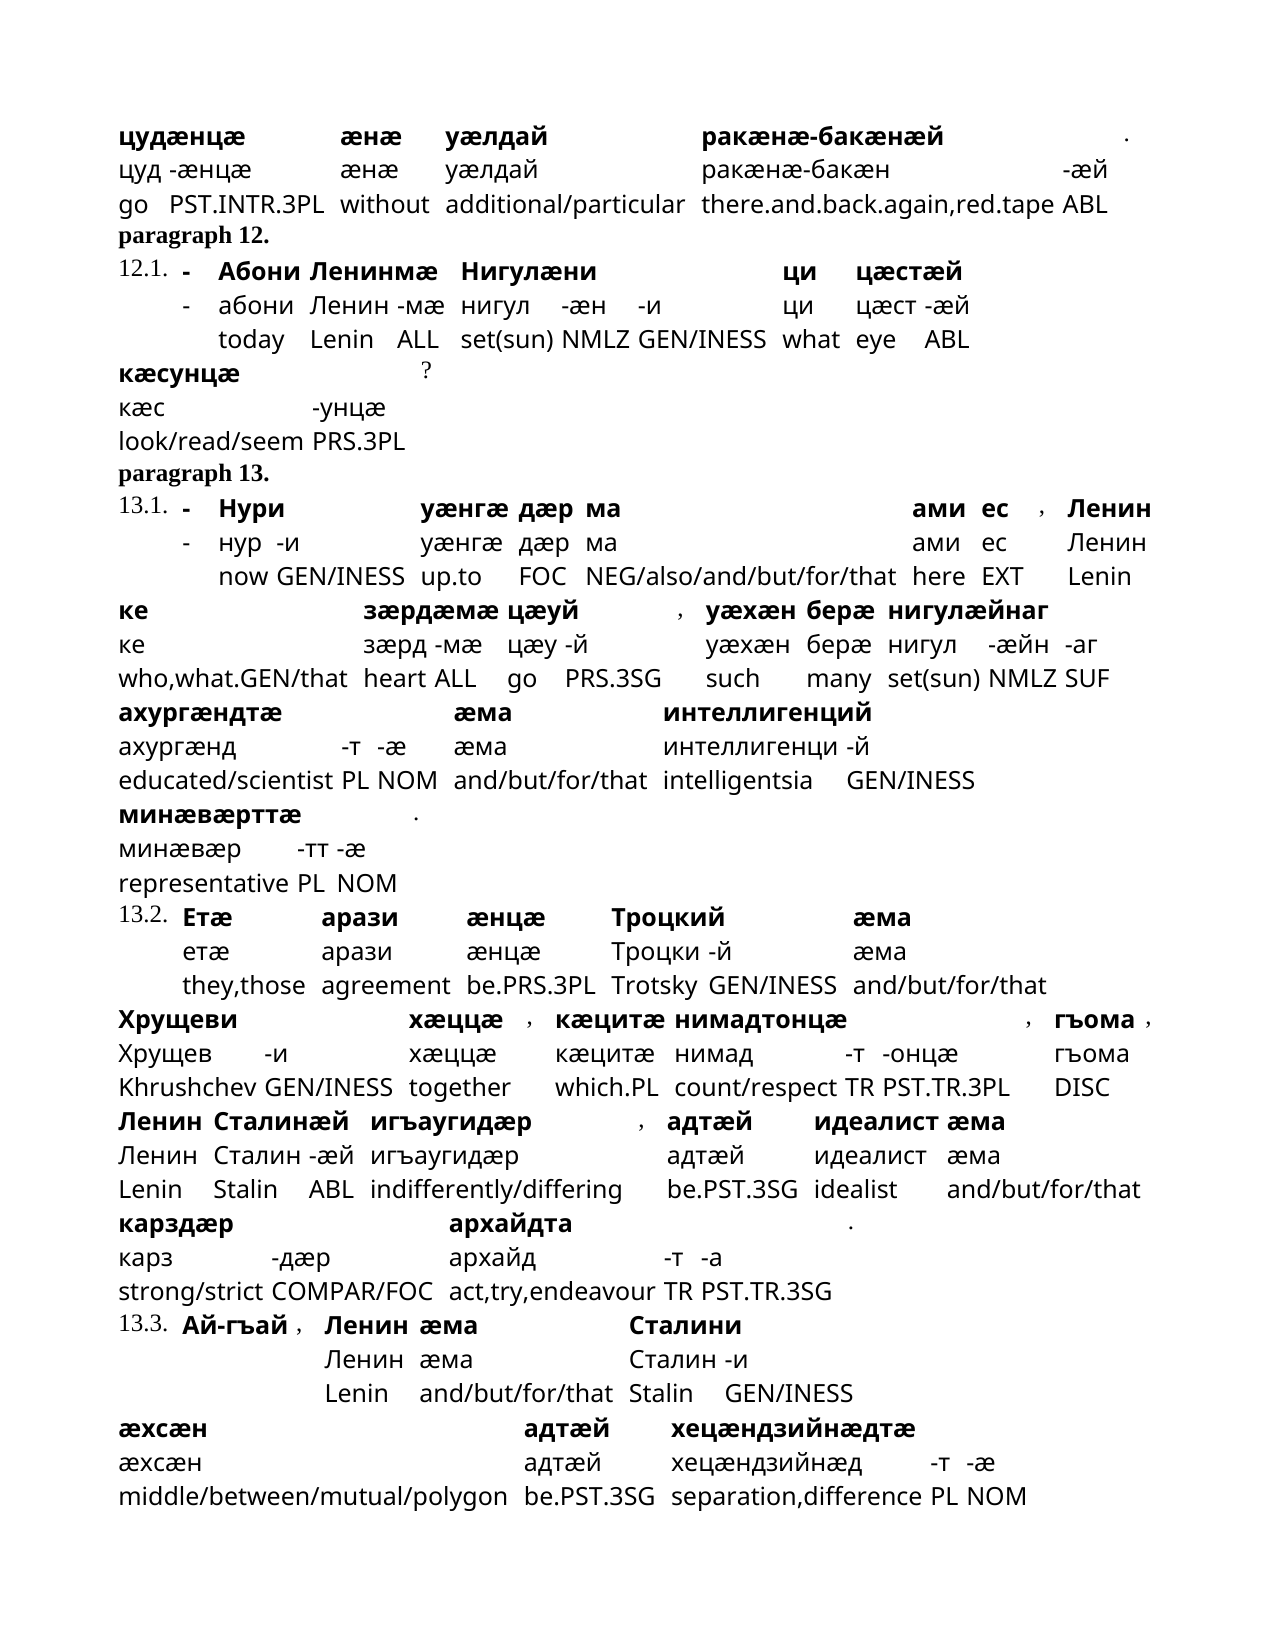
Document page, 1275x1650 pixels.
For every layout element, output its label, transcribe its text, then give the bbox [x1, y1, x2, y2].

text Stalin [629, 1376, 717, 1410]
text representative [118, 865, 289, 899]
text Lenin [1067, 559, 1147, 593]
text who,what.GEN/that [118, 661, 348, 695]
text арази [321, 933, 451, 967]
text æма [419, 1342, 613, 1376]
text æма [947, 1138, 1141, 1172]
text Ленин [1067, 491, 1155, 524]
text Хрущеви [118, 1001, 401, 1036]
text Хрущев [118, 1036, 257, 1069]
text Сталинæй [213, 1104, 362, 1138]
text ABL [924, 321, 970, 355]
text Ленин [324, 1342, 404, 1376]
text paragraph 13. [118, 458, 1249, 486]
text go [507, 661, 557, 695]
text берæ [806, 593, 880, 627]
text , [638, 1104, 659, 1132]
text нигул [887, 627, 980, 661]
text Lenin [118, 1172, 198, 1206]
text берæ [806, 627, 872, 661]
text Сталин [213, 1138, 301, 1172]
text гъома [1054, 1001, 1138, 1036]
text -тт [297, 831, 329, 865]
text æхсæн [118, 1444, 508, 1478]
text интеллигенций [663, 695, 983, 729]
text Trotsky [611, 967, 701, 1001]
text игъаугидæр [370, 1104, 631, 1138]
text кæсунцæ [118, 355, 413, 389]
text ес [981, 524, 1024, 559]
text -æ [377, 729, 438, 763]
text карздæр [118, 1206, 441, 1240]
text æма [947, 1104, 1149, 1138]
text хæццæ [409, 1036, 511, 1069]
text цæстæй [855, 253, 978, 287]
text 12.1. [118, 253, 174, 282]
text GEN/INESS [638, 321, 767, 355]
text ци [782, 253, 848, 287]
text ке [118, 627, 348, 661]
text Lenin [309, 321, 389, 355]
text нигулæйнаг [887, 593, 1117, 627]
text абони [218, 287, 294, 321]
text educated/scientist [118, 763, 333, 797]
text Ленин [1067, 524, 1147, 559]
text æнæ [340, 152, 430, 186]
text intelligentsia [663, 763, 838, 797]
text ес [981, 491, 1031, 524]
text SUF [1064, 661, 1109, 695]
text Stalin [213, 1172, 301, 1206]
text арази [321, 899, 458, 933]
text уæнгæ [420, 491, 511, 524]
text Ленин [118, 1104, 206, 1138]
text 13.3. [118, 1308, 174, 1337]
text интеллигенци [663, 729, 838, 763]
text Етæ [182, 899, 313, 933]
text карз [118, 1240, 264, 1274]
text архайдта [449, 1206, 840, 1240]
text Нури [218, 491, 413, 524]
text цуд [118, 152, 161, 186]
text paragraph 12. [118, 220, 1249, 249]
text additional/particular [445, 186, 686, 220]
text -и [724, 1342, 854, 1376]
text хецæндзийнæдтæ [671, 1410, 1035, 1444]
text уæнгæ [420, 524, 503, 559]
text Абони [218, 253, 302, 287]
text and/but/for/that [419, 1376, 613, 1410]
text -æ [966, 1444, 1027, 1478]
text separation,difference [671, 1478, 923, 1512]
text . [848, 1206, 869, 1234]
text Ленин [309, 287, 389, 321]
text уæлдай [445, 152, 686, 186]
text Сталини [629, 1308, 861, 1342]
text æхсæн [118, 1410, 516, 1444]
text ракæнæ-бакæн [701, 152, 1055, 186]
text and/but/for/that [853, 967, 1047, 1001]
text цæст [855, 287, 917, 321]
text æма [419, 1308, 621, 1342]
text -æйн [988, 627, 1057, 661]
text -унцæ [312, 389, 406, 423]
text -т [341, 729, 369, 763]
text DISC [1054, 1069, 1130, 1104]
text without [340, 186, 430, 220]
text up.to [420, 559, 503, 593]
text зæрдæмæ [363, 593, 499, 627]
text many [806, 661, 872, 695]
text кæцитæ [555, 1001, 667, 1036]
text Ленин [324, 1308, 412, 1342]
text PL [341, 763, 369, 797]
text PRS.3SG [564, 661, 662, 695]
text Нигулæни [460, 253, 774, 287]
text FOC [518, 559, 570, 593]
text PST.TR.3PL [882, 1069, 1010, 1104]
text , [1039, 491, 1060, 519]
text ABL [1062, 186, 1108, 220]
text цæуй [507, 593, 669, 627]
text -æй [924, 287, 970, 321]
text and/but/for/that [947, 1172, 1141, 1206]
text -мæ [434, 627, 483, 661]
text цудæнцæ [118, 118, 332, 152]
text NOM [966, 1478, 1027, 1512]
text set(sun) [887, 661, 980, 695]
text PL [297, 865, 329, 899]
text ахургæнд [118, 729, 333, 763]
text -т [845, 1036, 874, 1069]
text адтæй [524, 1444, 656, 1478]
text уæлдай [445, 118, 693, 152]
text хæццæ [409, 1001, 519, 1036]
text етæ [182, 933, 306, 967]
text . [413, 797, 434, 826]
text Троцки [611, 933, 701, 967]
text æма [453, 729, 648, 763]
text -й [564, 627, 662, 661]
text set(sun) [460, 321, 553, 355]
text NOM [336, 865, 398, 899]
text адтæй [667, 1104, 806, 1138]
text . [1123, 118, 1144, 147]
text they,those [182, 967, 306, 1001]
text 13.1. [118, 491, 174, 519]
text be.PST.3SG [524, 1478, 656, 1512]
text EXT [981, 559, 1024, 593]
text PRS.3PL [312, 423, 406, 458]
text GEN/INESS [708, 967, 837, 1001]
text цæу [507, 627, 557, 661]
text PL [930, 1478, 958, 1512]
text -аг [1064, 627, 1109, 661]
text ами [912, 524, 966, 559]
text æнæ [340, 118, 438, 152]
text PST.INTR.3PL [169, 186, 324, 220]
text -æй [309, 1138, 354, 1172]
text Ай-гъай [182, 1308, 288, 1342]
text ами [912, 491, 973, 524]
text GEN/INESS [276, 559, 405, 593]
text - [182, 253, 211, 287]
text -дæр [271, 1240, 433, 1274]
text -й [708, 933, 837, 967]
text кæс [118, 389, 304, 423]
text -т [663, 1240, 693, 1274]
text NMLZ [988, 661, 1057, 695]
text ALL [434, 661, 483, 695]
text -й [846, 729, 975, 763]
text æма [453, 695, 655, 729]
text - [182, 287, 203, 321]
text нимадтонцæ [674, 1001, 1018, 1036]
text ци [782, 287, 840, 321]
text , [1145, 1001, 1166, 1030]
text хецæндзийнæд [671, 1444, 923, 1478]
text -æн [561, 287, 630, 321]
text ахургæндтæ [118, 695, 446, 729]
text -æй [1062, 152, 1108, 186]
text agreement [321, 967, 451, 1001]
text , [677, 593, 698, 621]
text Ленин [118, 1138, 198, 1172]
text -и [264, 1036, 393, 1069]
text and/but/for/that [453, 763, 648, 797]
text middle/between/mutual/polygon [118, 1478, 508, 1512]
text ке [118, 593, 356, 627]
text минæвæр [118, 831, 289, 865]
text ? [421, 355, 442, 384]
text -т [930, 1444, 958, 1478]
text PST.TR.3SG [701, 1274, 832, 1308]
text NMLZ [561, 321, 630, 355]
text Сталин [629, 1342, 717, 1376]
text -мæ [397, 287, 445, 321]
text TR [663, 1274, 693, 1308]
text уæхæн [706, 593, 798, 627]
text адтæй [524, 1410, 663, 1444]
text ма [585, 524, 897, 559]
text heart [363, 661, 427, 695]
text -и [276, 524, 405, 559]
text such [706, 661, 791, 695]
text æма [853, 933, 1047, 967]
text -а [701, 1240, 832, 1274]
text ракæнæ-бакæнæй [701, 118, 1116, 152]
text архайд [449, 1240, 656, 1274]
text адтæй [667, 1138, 799, 1172]
text 13.2. [118, 899, 174, 928]
text нигул [460, 287, 553, 321]
text idealist [814, 1172, 927, 1206]
text æнцæ [466, 933, 596, 967]
text уæхæн [706, 627, 791, 661]
text Lenin [324, 1376, 404, 1410]
text Троцкий [611, 899, 845, 933]
text be.PRS.3PL [466, 967, 596, 1001]
text кæцитæ [555, 1036, 659, 1069]
text -и [638, 287, 767, 321]
text GEN/INESS [724, 1376, 854, 1410]
text , [296, 1308, 317, 1337]
text TR [845, 1069, 874, 1104]
text eye [855, 321, 917, 355]
text NOM [377, 763, 438, 797]
text идеалист [814, 1138, 927, 1172]
text ма [585, 491, 904, 524]
text , [1025, 1001, 1046, 1030]
text GEN/INESS [846, 763, 975, 797]
text -онцæ [882, 1036, 1010, 1069]
text Khrushchev [118, 1069, 257, 1104]
text COMPAR/FOC [271, 1274, 433, 1308]
text ABL [309, 1172, 354, 1206]
text act,try,endeavour [449, 1274, 656, 1308]
text идеалист [814, 1104, 939, 1138]
text игъаугидæр [370, 1138, 623, 1172]
text зæрд [363, 627, 427, 661]
text -æнцæ [169, 152, 324, 186]
text нимад [674, 1036, 837, 1069]
text here [912, 559, 966, 593]
text count/respect [674, 1069, 837, 1104]
text -æ [336, 831, 398, 865]
text today [218, 321, 294, 355]
text - [182, 524, 203, 559]
text together [409, 1069, 511, 1104]
text which.PL [555, 1069, 659, 1104]
text be.PST.3SG [667, 1172, 799, 1206]
text indifferently/differing [370, 1172, 623, 1206]
text минæвæрттæ [118, 797, 405, 831]
text NEG/also/and/but/for/that [585, 559, 897, 593]
text - [182, 491, 211, 524]
text what [782, 321, 840, 355]
text go [118, 186, 161, 220]
text Ленинмæ [309, 253, 453, 287]
text GEN/INESS [264, 1069, 393, 1104]
text now [218, 559, 268, 593]
text æма [853, 899, 1054, 933]
text strong/strict [118, 1274, 264, 1308]
text æнцæ [466, 899, 603, 933]
text there.and.back.again,red.tape [701, 186, 1055, 220]
text нур [218, 524, 268, 559]
text ALL [397, 321, 445, 355]
text дæр [518, 491, 578, 524]
text дæр [518, 524, 570, 559]
text look/read/seem [118, 423, 304, 458]
text , [526, 1001, 547, 1030]
text гъома [1054, 1036, 1130, 1069]
